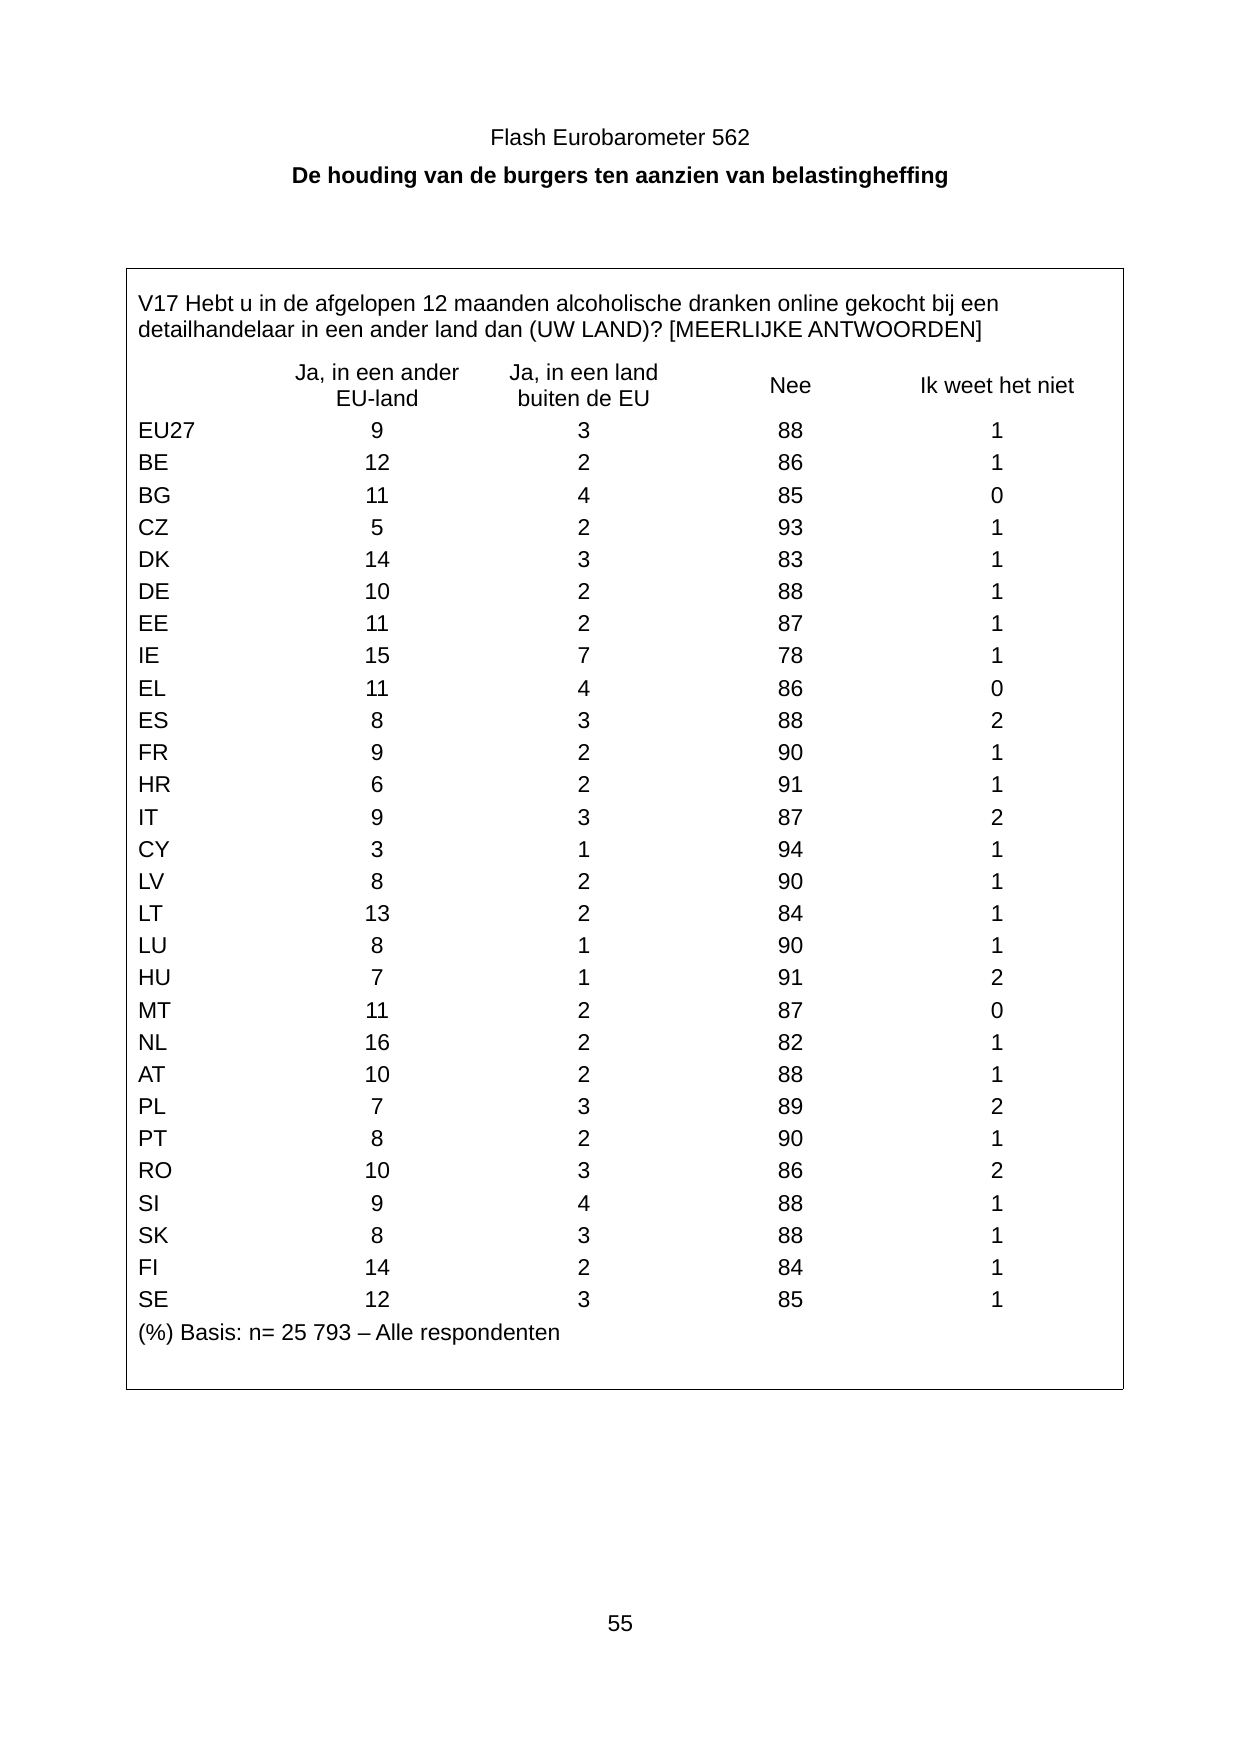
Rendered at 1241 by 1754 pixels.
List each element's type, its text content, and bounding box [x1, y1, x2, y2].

table_cell 2 [894, 1090, 1100, 1122]
table_cell 6 [274, 768, 480, 801]
table_cell EE [135, 608, 274, 639]
table_cell 2 [480, 1123, 687, 1154]
table_cell 2 [480, 865, 687, 897]
table_cell 4 [480, 479, 687, 511]
table_cell 3 [480, 1155, 687, 1187]
table_cell 3 [480, 801, 687, 833]
table_cell 14 [274, 1251, 480, 1283]
table_cell 86 [687, 446, 894, 479]
table_cell 1 [894, 1058, 1100, 1090]
table_cell Ik weet het niet [894, 356, 1100, 414]
table_cell 2 [480, 446, 687, 479]
table_cell 3 [480, 1283, 687, 1316]
table_cell HR [135, 768, 274, 801]
table_cell 2 [480, 575, 687, 607]
table_cell 16 [274, 1026, 480, 1058]
table_cell 9 [274, 1187, 480, 1219]
table_cell 2 [480, 736, 687, 768]
table_cell 8 [274, 865, 480, 897]
table_cell 8 [274, 929, 480, 961]
table_cell 83 [687, 543, 894, 575]
table_cell 15 [274, 640, 480, 672]
table_cell 1 [894, 543, 1100, 575]
table_cell 91 [687, 961, 894, 994]
table_cell 86 [687, 1155, 894, 1187]
table_cell 2 [894, 801, 1100, 833]
table_cell 11 [274, 479, 480, 511]
table_cell 2 [894, 704, 1100, 736]
table_cell SI [135, 1187, 274, 1219]
table_cell 90 [687, 929, 894, 961]
table_cell 1 [894, 1187, 1100, 1219]
table_cell 84 [687, 897, 894, 929]
table_cell Nee [687, 356, 894, 414]
table_cell 1 [894, 575, 1100, 607]
table_cell 2 [480, 1026, 687, 1058]
table_cell 11 [274, 608, 480, 639]
table_cell 14 [274, 543, 480, 575]
table_cell 1 [894, 897, 1100, 929]
table_cell 78 [687, 640, 894, 672]
table_cell 88 [687, 1058, 894, 1090]
table_cell 1 [894, 736, 1100, 768]
table_cell 82 [687, 1026, 894, 1058]
table_cell 85 [687, 479, 894, 511]
table_cell 1 [894, 1283, 1100, 1316]
table_cell 87 [687, 801, 894, 833]
table_cell 0 [894, 994, 1100, 1026]
table_cell SK [135, 1219, 274, 1251]
table_cell 1 [894, 640, 1100, 672]
table_cell 1 [894, 608, 1100, 639]
table_cell 4 [480, 1187, 687, 1219]
table_cell 1 [894, 511, 1100, 543]
table_cell 7 [480, 640, 687, 672]
table_cell 1 [894, 1251, 1100, 1283]
table_cell 3 [274, 833, 480, 865]
table_cell 2 [480, 994, 687, 1026]
table_cell 94 [687, 833, 894, 865]
table_cell 1 [894, 929, 1100, 961]
table_cell LT [135, 897, 274, 929]
table_cell 93 [687, 511, 894, 543]
table_cell PL [135, 1090, 274, 1122]
table_cell 88 [687, 1219, 894, 1251]
table_cell 87 [687, 608, 894, 639]
table_cell 0 [894, 479, 1100, 511]
table_cell 1 [894, 1026, 1100, 1058]
table_cell BE [135, 446, 274, 479]
table_cell 3 [480, 543, 687, 575]
table_cell 84 [687, 1251, 894, 1283]
table_cell LV [135, 865, 274, 897]
table_cell 4 [480, 672, 687, 704]
table_cell 2 [480, 897, 687, 929]
table_cell 7 [274, 1090, 480, 1122]
table_cell 9 [274, 801, 480, 833]
table_cell 0 [894, 672, 1100, 704]
table_cell CY [135, 833, 274, 865]
table_cell 1 [894, 768, 1100, 801]
table_cell [135, 356, 274, 414]
table_cell 91 [687, 768, 894, 801]
table_cell 1 [894, 1219, 1100, 1251]
table_cell EU27 [135, 414, 274, 446]
table_cell Ja, in een land buiten de EU [480, 356, 687, 414]
table_cell (%) Basis: n= 25 793 – Alle respondenten [135, 1316, 1100, 1348]
table_cell RO [135, 1155, 274, 1187]
table_cell 88 [687, 1187, 894, 1219]
table_cell 10 [274, 1155, 480, 1187]
table_cell 1 [480, 961, 687, 994]
table_cell 8 [274, 1123, 480, 1154]
table_cell 3 [480, 704, 687, 736]
table_cell 2 [480, 511, 687, 543]
table_cell BG [135, 479, 274, 511]
table_cell 2 [894, 1155, 1100, 1187]
table_cell 8 [274, 704, 480, 736]
table_cell 3 [480, 414, 687, 446]
table_cell 1 [894, 446, 1100, 479]
table_cell ES [135, 704, 274, 736]
table_cell IE [135, 640, 274, 672]
table_cell IT [135, 801, 274, 833]
table_cell 1 [894, 414, 1100, 446]
table_cell 88 [687, 575, 894, 607]
table_cell 1 [894, 1123, 1100, 1154]
table_cell FI [135, 1251, 274, 1283]
table_cell DE [135, 575, 274, 607]
table_cell 8 [274, 1219, 480, 1251]
table_cell 2 [480, 608, 687, 639]
table_cell DK [135, 543, 274, 575]
table_cell 9 [274, 414, 480, 446]
table_cell LU [135, 929, 274, 961]
table_cell 3 [480, 1090, 687, 1122]
table_cell NL [135, 1026, 274, 1058]
table_cell AT [135, 1058, 274, 1090]
table_cell 5 [274, 511, 480, 543]
table_cell 88 [687, 704, 894, 736]
table_cell MT [135, 994, 274, 1026]
table_cell 2 [894, 961, 1100, 994]
table_cell 10 [274, 1058, 480, 1090]
table_cell 1 [894, 833, 1100, 865]
table_cell 10 [274, 575, 480, 607]
table_cell 2 [480, 768, 687, 801]
table_cell 1 [894, 865, 1100, 897]
table_cell 13 [274, 897, 480, 929]
table_cell 85 [687, 1283, 894, 1316]
table_cell Ja, in een ander EU-land [274, 356, 480, 414]
table_cell 3 [480, 1219, 687, 1251]
table_cell 86 [687, 672, 894, 704]
table_cell 1 [480, 929, 687, 961]
table_cell PT [135, 1123, 274, 1154]
table_cell 90 [687, 1123, 894, 1154]
table_cell 11 [274, 672, 480, 704]
table_cell CZ [135, 511, 274, 543]
table_cell 2 [480, 1251, 687, 1283]
table_cell 7 [274, 961, 480, 994]
table_cell 90 [687, 736, 894, 768]
table_cell SE [135, 1283, 274, 1316]
table_cell 88 [687, 414, 894, 446]
table_cell 90 [687, 865, 894, 897]
table_cell HU [135, 961, 274, 994]
table_cell 2 [480, 1058, 687, 1090]
table_cell 12 [274, 1283, 480, 1316]
table_cell 89 [687, 1090, 894, 1122]
table_cell 9 [274, 736, 480, 768]
table_cell 11 [274, 994, 480, 1026]
table_header V17 Hebt u in de afgelopen 12 maanden alcoholische dranken online gekocht bij een detailhandelaar in een ander land dan (UW LAND)? [MEERLIJKE ANTWOORDEN] [135, 276, 1100, 356]
table_cell FR [135, 736, 274, 768]
table_cell 1 [480, 833, 687, 865]
table_cell 12 [274, 446, 480, 479]
table_cell EL [135, 672, 274, 704]
table_cell 87 [687, 994, 894, 1026]
